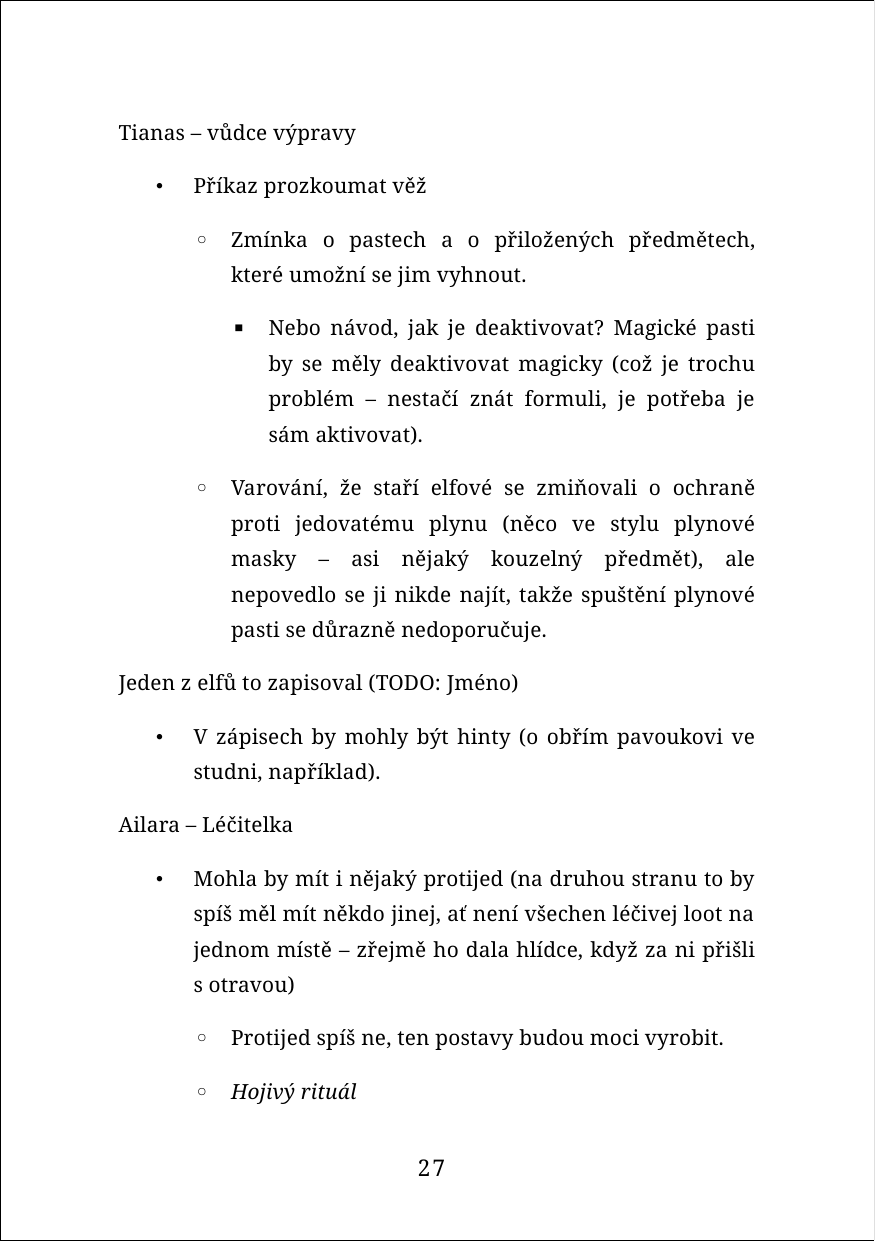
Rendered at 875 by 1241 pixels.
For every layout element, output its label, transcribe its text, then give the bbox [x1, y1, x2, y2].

list Hojivý rituál [193, 1077, 756, 1105]
text Tianas – vůdce výpravy [118, 118, 756, 147]
list Zmínka o pastech a o přiložených předmětech, které umožní se jim vyhnout. [193, 225, 756, 289]
list Protijed spíš ne, ten postavy budou moci vyrobit. [193, 1023, 756, 1052]
list Příkaz prozkoumat věž [156, 171, 756, 200]
list V zápisech by mohly být hinty (o obřím pavoukovi ve studni, například). [156, 722, 756, 786]
list Nebo návod, jak je deaktivovat? Magické pasti by se měly deaktivovat magicky (což je trochu problém – nestačí znát formuli, je potřeba je sám aktivovat). [231, 313, 756, 448]
list Mohla by mít i nějaký protijed (na druhou stranu to by spíš měl mít někdo jinej, ať není všechen léčivej loot na jednom místě – zřejmě ho dala hlídce, když za ni přišli s otravou) [156, 864, 756, 999]
text Ailara – Léčitelka [118, 811, 756, 839]
text Jeden z elfů to zapisoval (TODO: Jméno) [118, 668, 756, 697]
list Varování, že staří elfové se zmiňovali o ochraně proti jedovatému plynu (něco ve stylu plynové masky – asi nějaký kouzelný předmět), ale nepovedlo se ji nikde najít, takže spuštění plynové pasti se důrazně nedoporučuje. [193, 473, 756, 644]
